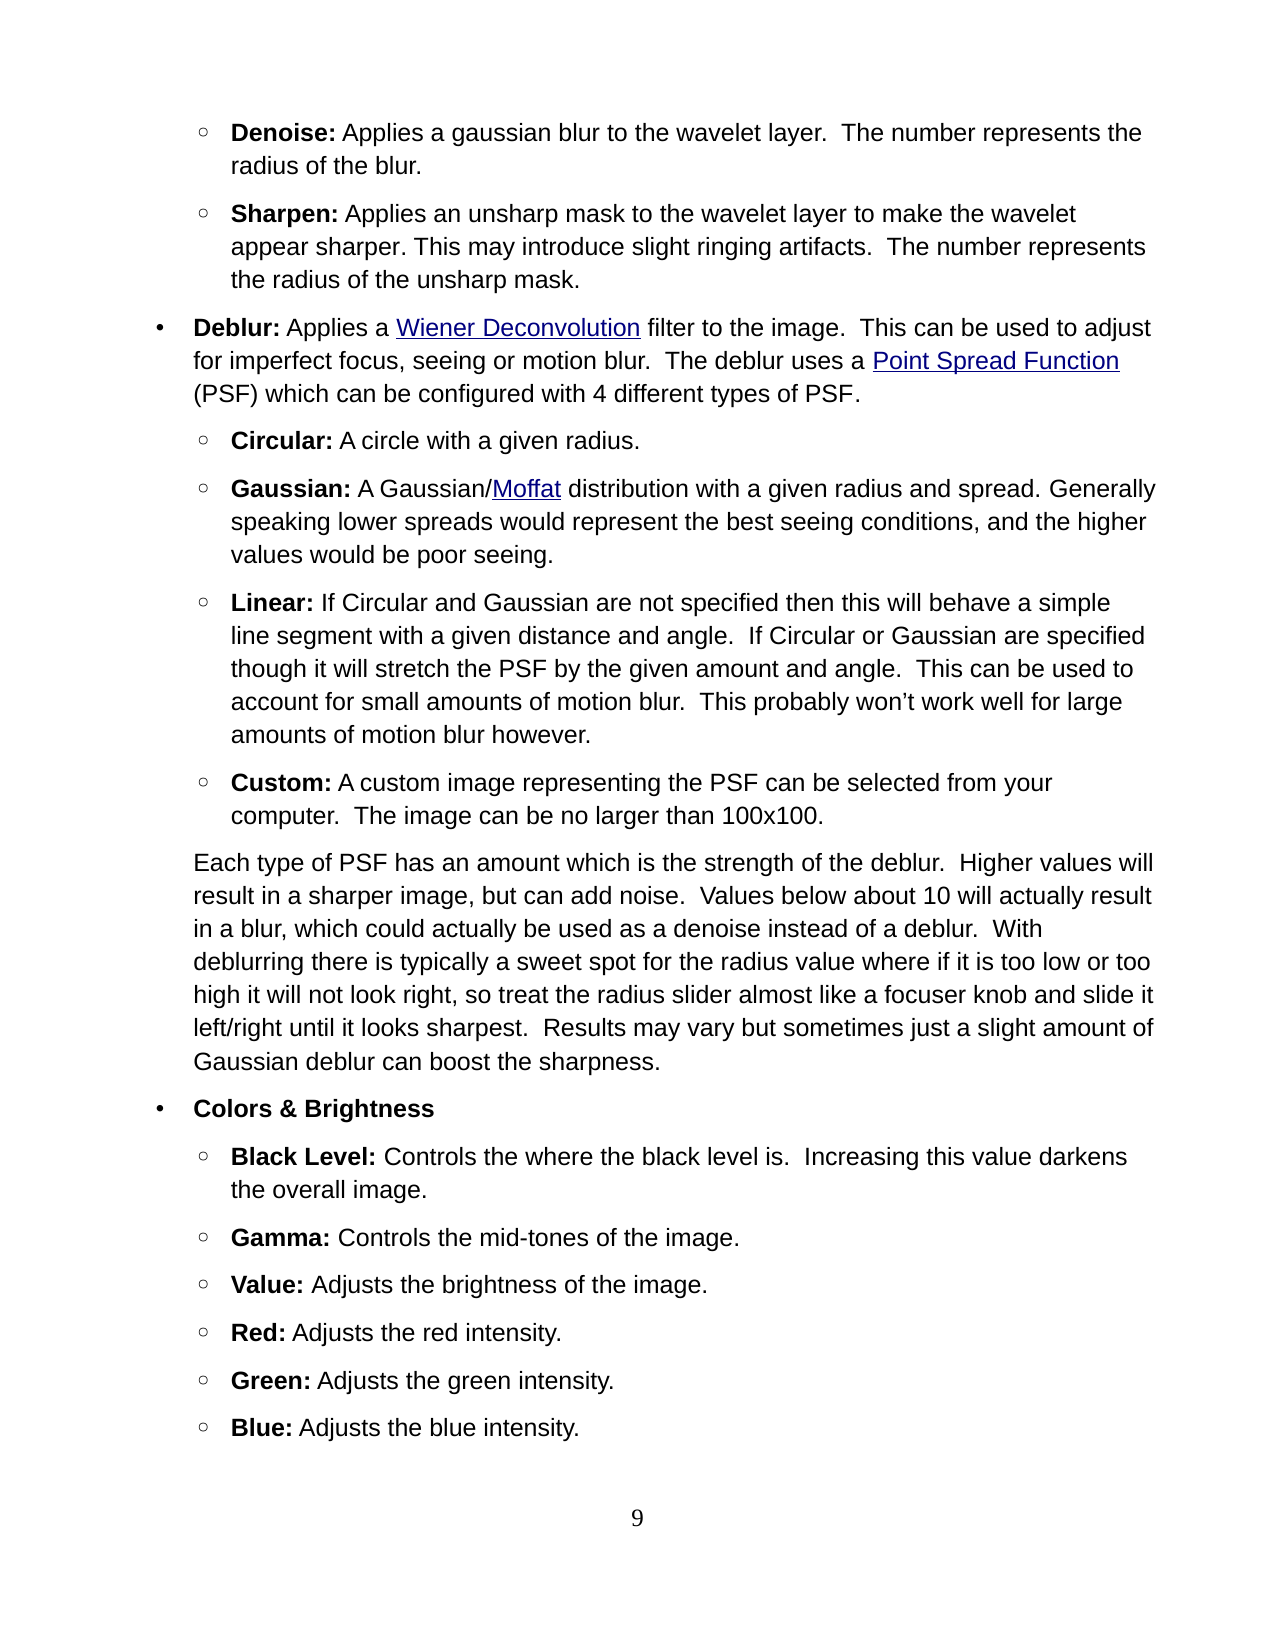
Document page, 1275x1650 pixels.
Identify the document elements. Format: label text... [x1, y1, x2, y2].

list Red: Adjusts the red intensity. [193, 1318, 1157, 1347]
list Each type of PSF has an amount which is the strength of the deblur. Higher values will result in a sharper image, but can add noise. Values below about 10 will actually result in a blur, which could actually be used as a denoise instead of a deblur. With deblurring there is typically a sweet spot for the radius value where if it is too low or too high it will not look right, so treat the radius slider almost like a focuser knob and slide it left/right until it looks sharpest. Results may vary but sometimes just a slight amount of Gaussian deblur can boost the sharpness. [156, 848, 1157, 1075]
list Blue: Adjusts the blue intensity. [193, 1413, 1157, 1442]
list Deblur: Applies a Wiener Deconvolution filter to the image. This can be used to adjust for imperfect focus, seeing or motion blur. The deblur uses a Point Spread Function (PSF) which can be configured with 4 different types of PSF. [156, 313, 1157, 407]
list Circular: A circle with a given radius. [193, 426, 1157, 455]
list Sharpen: Applies an unsharp mask to the wavelet layer to make the wavelet appear sharper. This may introduce slight ringing artifacts. The number represents the radius of the unsharp mask. [193, 199, 1157, 294]
list Black Level: Controls the where the black level is. Increasing this value darkens the overall image. [193, 1142, 1157, 1204]
list Green: Adjusts the green intensity. [193, 1366, 1157, 1394]
list Colors & Brightness [156, 1094, 1157, 1123]
list Gaussian: A Gaussian/Moffat distribution with a given radius and spread. Generally speaking lower spreads would represent the best seeing conditions, and the higher values would be poor seeing. [193, 474, 1157, 569]
list Denoise: Applies a gaussian blur to the wavelet layer. The number represents the radius of the blur. [193, 118, 1157, 180]
list Custom: A custom image representing the PSF can be selected from your computer. The image can be no larger than 100x100. [193, 768, 1157, 829]
list Linear: If Circular and Gaussian are not specified then this will behave a simple line segment with a given distance and angle. If Circular or Gaussian are specified though it will stretch the PSF by the given amount and angle. This can be used to account for small amounts of motion blur. This probably won’t work well for large amounts of motion blur however. [193, 588, 1157, 749]
list Value: Adjusts the brightness of the image. [193, 1270, 1157, 1299]
list Gamma: Controls the mid-tones of the image. [193, 1222, 1157, 1251]
